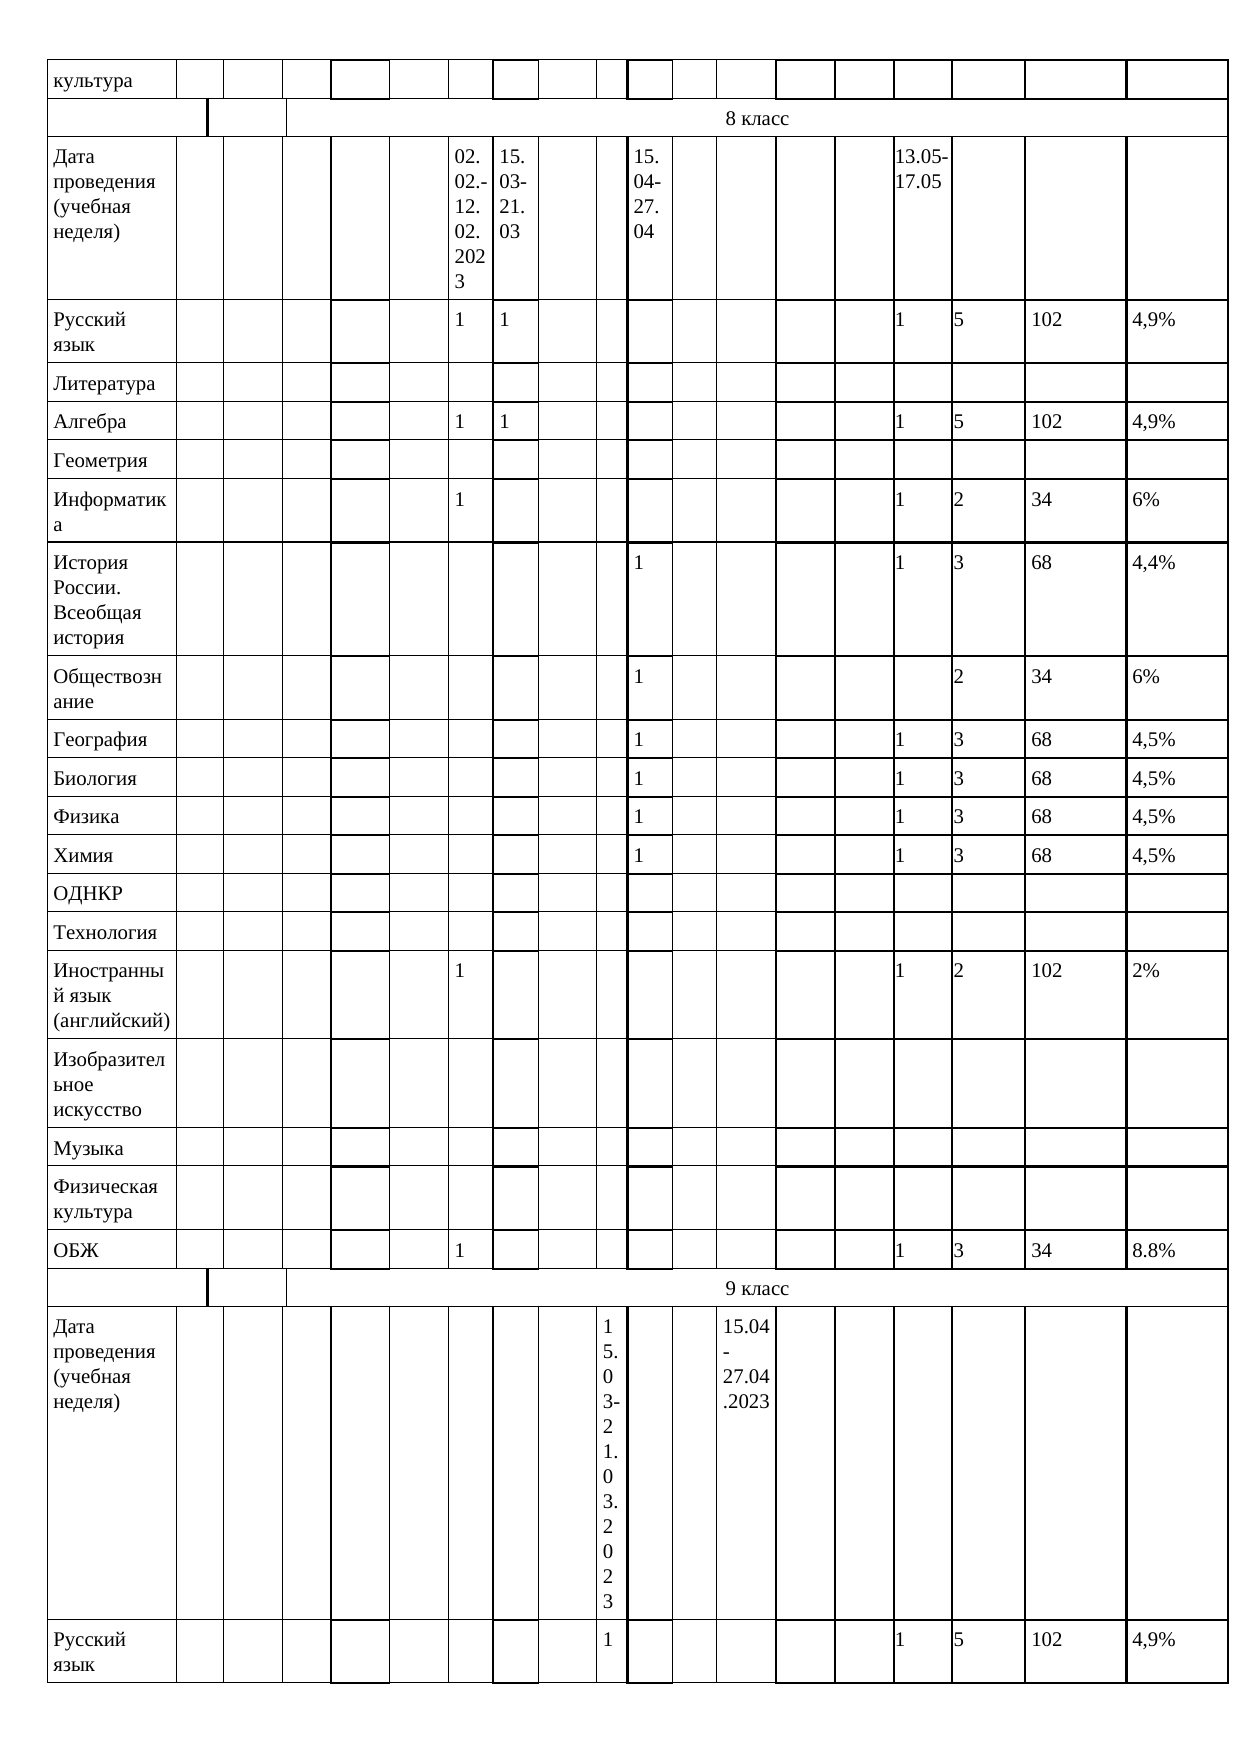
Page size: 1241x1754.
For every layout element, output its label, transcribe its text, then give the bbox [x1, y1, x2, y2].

table_cell [283, 543, 330, 655]
table_cell Дата проведения (учебная неделя) [48, 137, 176, 299]
table_cell [836, 1307, 893, 1618]
table_cell [177, 797, 223, 834]
table_cell ОДНКР [48, 874, 176, 911]
table_cell [283, 874, 330, 911]
table_cell 1 [494, 301, 538, 362]
table_cell [777, 137, 834, 299]
table_cell [717, 363, 775, 401]
table_cell Геометрия [48, 440, 176, 478]
table_cell [895, 61, 951, 98]
table_cell [717, 758, 775, 796]
table_cell [224, 835, 282, 873]
table_cell [494, 1621, 538, 1682]
table_cell Биология [48, 758, 176, 796]
table_cell [224, 874, 282, 911]
table_cell [177, 137, 223, 299]
table_cell 2 [953, 657, 1024, 718]
table_cell [895, 441, 951, 478]
table_cell [673, 137, 716, 299]
table_cell [836, 441, 893, 478]
table_cell [390, 1620, 448, 1682]
table_cell Литература [48, 363, 176, 401]
table_cell [597, 1039, 626, 1127]
table_cell 5 [953, 403, 1024, 439]
table_cell [332, 657, 389, 718]
table_cell [390, 363, 448, 401]
table_cell [539, 543, 596, 655]
table_cell [332, 1231, 389, 1267]
table_cell [539, 1307, 596, 1618]
table_cell [177, 951, 223, 1038]
table_cell [1128, 875, 1227, 911]
table_cell [332, 952, 389, 1038]
table_cell [717, 656, 775, 718]
table_cell 68 [1026, 759, 1125, 796]
table_cell [1128, 1040, 1227, 1127]
table_cell [494, 1307, 538, 1618]
table_cell [390, 874, 448, 911]
table_cell [1128, 137, 1227, 299]
table_cell 2% [1128, 952, 1227, 1038]
table_cell 4,9% [1128, 301, 1227, 362]
table_cell [673, 835, 716, 873]
table_cell [597, 60, 626, 98]
table_cell [836, 364, 893, 401]
table_cell [777, 1231, 834, 1267]
table_cell [777, 1621, 834, 1682]
table_cell [224, 1039, 282, 1127]
table_cell 3 [953, 836, 1024, 873]
table_cell [836, 759, 893, 796]
table_cell [390, 479, 448, 541]
table_cell [449, 758, 492, 796]
table_cell [777, 403, 834, 439]
table_cell 15.03-21.03. 2023 [597, 1307, 626, 1618]
table_cell [1026, 875, 1125, 911]
table_cell [209, 1269, 286, 1306]
table_cell 4,9% [1128, 403, 1227, 439]
table_cell [717, 1039, 775, 1127]
table_cell [836, 403, 893, 439]
table_cell Дата проведения (учебная неделя) [48, 1307, 176, 1618]
table_cell [777, 798, 834, 834]
table_cell [1026, 364, 1125, 401]
table_cell 3 [953, 798, 1024, 834]
table_cell [777, 836, 834, 873]
table_cell [449, 363, 492, 401]
table_cell [597, 720, 626, 757]
table_cell [717, 912, 775, 950]
table_cell [597, 797, 626, 834]
table_cell 3 [953, 759, 1024, 796]
table_cell [449, 1307, 492, 1618]
table_cell [597, 363, 626, 401]
table_cell [283, 951, 330, 1038]
table_cell [494, 875, 538, 911]
table_cell [777, 657, 834, 718]
table_cell [1128, 1129, 1227, 1165]
table_cell [224, 1230, 282, 1267]
table_cell Музыка [48, 1128, 176, 1165]
table_cell [494, 364, 538, 401]
table_cell [539, 1128, 596, 1165]
table_cell [629, 952, 672, 1038]
table_cell [494, 913, 538, 950]
table_cell [283, 137, 330, 299]
table_cell [1128, 1168, 1227, 1229]
table_cell 5 [953, 301, 1024, 362]
table_cell [1026, 1129, 1125, 1165]
table_cell [629, 1129, 672, 1165]
table_cell [332, 1307, 389, 1618]
table_cell [673, 912, 716, 950]
table_cell [777, 721, 834, 757]
table_cell 8.8% [1128, 1231, 1227, 1267]
table_cell Русский язык [48, 300, 176, 362]
table_cell 4,4% [1128, 544, 1227, 655]
table_cell [777, 913, 834, 950]
table_cell [597, 835, 626, 873]
table_cell [224, 1128, 282, 1165]
table_cell [224, 1166, 282, 1229]
table_cell [597, 912, 626, 950]
table_cell [717, 543, 775, 655]
table_cell [629, 1621, 672, 1682]
table_cell [177, 720, 223, 757]
table_cell [390, 1128, 448, 1165]
table_cell [224, 60, 282, 98]
table_cell [836, 137, 893, 299]
table_cell [1128, 1307, 1227, 1618]
table_cell [332, 1040, 389, 1127]
table_cell [629, 913, 672, 950]
table_cell [629, 1307, 672, 1618]
table_cell [777, 61, 834, 98]
table_cell [494, 721, 538, 757]
table_cell [895, 913, 951, 950]
table_cell [449, 912, 492, 950]
table_cell [717, 951, 775, 1038]
table_cell [283, 1166, 330, 1229]
table_cell [494, 480, 538, 541]
table_cell [836, 480, 893, 541]
table_cell 15.03-21.03 [494, 137, 538, 299]
table_cell [539, 479, 596, 541]
table_cell [449, 874, 492, 911]
table_cell [953, 61, 1024, 98]
table_cell [717, 440, 775, 478]
table_cell [1026, 1168, 1125, 1229]
table_cell [449, 720, 492, 757]
table_cell [177, 1230, 223, 1267]
table_cell [449, 543, 492, 655]
table_cell [449, 60, 492, 98]
table_cell [283, 479, 330, 541]
table_cell [597, 1166, 626, 1229]
table_cell [717, 1620, 775, 1682]
table_cell [673, 363, 716, 401]
table_cell 34 [1026, 480, 1125, 541]
table_cell [177, 912, 223, 950]
table_cell [494, 759, 538, 796]
table_cell [494, 61, 538, 98]
table_cell [224, 720, 282, 757]
table_cell [539, 137, 596, 299]
table_cell [283, 912, 330, 950]
table_cell [332, 759, 389, 796]
table_cell [449, 1620, 492, 1682]
table_cell [953, 1129, 1024, 1165]
table_cell [1026, 913, 1125, 950]
table_cell 4,5% [1128, 836, 1227, 873]
table_cell [597, 951, 626, 1038]
table_cell [777, 1168, 834, 1229]
table_cell [717, 797, 775, 834]
table_cell 1 [449, 1230, 492, 1267]
table_cell 4,9% [1128, 1621, 1227, 1682]
table_cell [777, 364, 834, 401]
table_cell [836, 1621, 893, 1682]
table_cell [953, 913, 1024, 950]
table_cell 1 [629, 836, 672, 873]
table_cell 102 [1026, 403, 1125, 439]
table_cell 1 [895, 544, 951, 655]
table_cell [895, 364, 951, 401]
table_cell [332, 913, 389, 950]
table_cell [673, 720, 716, 757]
table_cell [224, 656, 282, 718]
table_cell [390, 60, 448, 98]
table_cell [673, 1128, 716, 1165]
table_cell [673, 60, 716, 98]
table_cell [836, 1040, 893, 1127]
table_cell [224, 363, 282, 401]
table_cell [332, 61, 389, 98]
table_cell [1026, 1040, 1125, 1127]
table_cell [48, 1269, 206, 1306]
table_cell [673, 951, 716, 1038]
table_cell [332, 798, 389, 834]
table_cell 1 [629, 544, 672, 655]
table_cell [449, 440, 492, 478]
table_cell [597, 656, 626, 718]
table_cell [224, 951, 282, 1038]
table_cell [629, 480, 672, 541]
table_cell 02.02.-12.02.2023 [449, 137, 492, 299]
table_cell [539, 835, 596, 873]
table_cell [1128, 913, 1227, 950]
table_cell [673, 1620, 716, 1682]
table_cell [224, 300, 282, 362]
table_cell [539, 720, 596, 757]
table_cell Иностранный язык (английский) [48, 951, 176, 1038]
table_cell [539, 363, 596, 401]
table_cell культура [48, 60, 176, 98]
table_cell [836, 61, 893, 98]
table_cell [1026, 441, 1125, 478]
table_cell [597, 479, 626, 541]
table_cell [283, 656, 330, 718]
table_cell 1 [449, 300, 492, 362]
table_cell [224, 137, 282, 299]
table_cell [597, 300, 626, 362]
table_cell [777, 1129, 834, 1165]
table_cell [673, 300, 716, 362]
table_cell [629, 61, 672, 98]
table_cell [836, 875, 893, 911]
table_cell 1 [895, 1231, 951, 1267]
table_cell 1 [895, 1621, 951, 1682]
table_cell Физическая культура [48, 1166, 176, 1229]
table_cell [1128, 441, 1227, 478]
table_cell [673, 402, 716, 439]
table_cell 1 [895, 301, 951, 362]
table_cell Химия [48, 835, 176, 873]
table_cell [224, 479, 282, 541]
table_cell [836, 798, 893, 834]
table_cell [673, 1307, 716, 1618]
table_cell [836, 721, 893, 757]
table_cell [1128, 364, 1227, 401]
table_cell [836, 913, 893, 950]
table_cell [629, 1231, 672, 1267]
table_cell [390, 720, 448, 757]
table_cell 1 [629, 657, 672, 718]
table_cell [224, 1307, 282, 1618]
table_cell [283, 363, 330, 401]
table_cell 2 [953, 952, 1024, 1038]
table_cell [283, 300, 330, 362]
table_cell [332, 875, 389, 911]
table_cell [629, 403, 672, 439]
table_cell [597, 758, 626, 796]
table_cell [283, 1128, 330, 1165]
table_cell [717, 479, 775, 541]
table_cell [332, 137, 389, 299]
table_cell [717, 300, 775, 362]
table_cell 15.04-27.04.2023 [717, 1307, 775, 1618]
table_cell [953, 441, 1024, 478]
table_cell 1 [895, 952, 951, 1038]
table_cell [539, 797, 596, 834]
table_cell [539, 1230, 596, 1267]
table_cell [539, 440, 596, 478]
table_cell 102 [1026, 952, 1125, 1038]
table_cell История России. Всеобщая история [48, 543, 176, 655]
table_cell [539, 402, 596, 439]
table_cell [539, 300, 596, 362]
table_cell 4,5% [1128, 798, 1227, 834]
table_cell [717, 137, 775, 299]
table_cell [895, 1040, 951, 1127]
table_cell [283, 758, 330, 796]
table_cell [895, 1307, 951, 1618]
table_cell [177, 1166, 223, 1229]
table_cell 4,5% [1128, 721, 1227, 757]
table_cell [48, 99, 206, 136]
table_cell [494, 657, 538, 718]
table_cell 1 [494, 403, 538, 439]
table_cell [953, 1168, 1024, 1229]
table_cell [717, 720, 775, 757]
table_cell [895, 657, 951, 718]
table_cell [332, 1621, 389, 1682]
table_cell [777, 875, 834, 911]
table_cell 3 [953, 544, 1024, 655]
table_cell [539, 1039, 596, 1127]
table_cell [390, 797, 448, 834]
table_cell [953, 364, 1024, 401]
table_cell [673, 1166, 716, 1229]
table_cell 1 [449, 402, 492, 439]
table_cell 1 [449, 951, 492, 1038]
table_cell [629, 441, 672, 478]
table_cell 68 [1026, 798, 1125, 834]
table_cell [224, 912, 282, 950]
table_cell [332, 403, 389, 439]
table_cell 1 [449, 479, 492, 541]
table_cell [717, 60, 775, 98]
table_cell [673, 797, 716, 834]
table_cell [597, 402, 626, 439]
table_cell [597, 543, 626, 655]
table_cell [390, 300, 448, 362]
table_cell [177, 363, 223, 401]
table_cell [836, 1231, 893, 1267]
table_cell Физика [48, 797, 176, 834]
table_cell 1 [895, 403, 951, 439]
table_cell [494, 1129, 538, 1165]
table_cell [177, 758, 223, 796]
table_cell [224, 440, 282, 478]
table_cell География [48, 720, 176, 757]
table_cell 2 [953, 480, 1024, 541]
table_cell 1 [597, 1620, 626, 1682]
table_cell [717, 402, 775, 439]
table_cell 1 [895, 480, 951, 541]
table_cell [836, 1129, 893, 1165]
table_cell [836, 657, 893, 718]
table_cell [673, 874, 716, 911]
table_cell [177, 835, 223, 873]
table_cell [494, 1040, 538, 1127]
table_cell [390, 835, 448, 873]
table_cell [177, 300, 223, 362]
table_cell [224, 402, 282, 439]
table_cell 102 [1026, 1621, 1125, 1682]
table_cell [390, 440, 448, 478]
table_cell [539, 1620, 596, 1682]
table_cell [717, 874, 775, 911]
table_cell [224, 758, 282, 796]
table_cell 102 [1026, 301, 1125, 362]
table_cell [332, 364, 389, 401]
table_cell [895, 1129, 951, 1165]
table_cell [836, 544, 893, 655]
table_cell [597, 440, 626, 478]
table_cell [673, 1039, 716, 1127]
table_cell [224, 543, 282, 655]
table_cell [177, 656, 223, 718]
table_cell 8 класс [287, 99, 1227, 136]
table_cell [836, 952, 893, 1038]
table_cell [494, 441, 538, 478]
table_cell 34 [1026, 1231, 1125, 1267]
table_cell 34 [1026, 657, 1125, 718]
table_cell [283, 402, 330, 439]
table_cell [539, 874, 596, 911]
table_cell [283, 1620, 330, 1682]
table_cell [629, 301, 672, 362]
table_cell [494, 952, 538, 1038]
table_cell [177, 1620, 223, 1682]
table_cell [777, 301, 834, 362]
table_cell 1 [895, 798, 951, 834]
table_cell 68 [1026, 836, 1125, 873]
table_cell [283, 835, 330, 873]
table_cell [177, 1307, 223, 1618]
table_cell [449, 656, 492, 718]
table_cell [777, 952, 834, 1038]
table_cell [539, 912, 596, 950]
table_cell 1 [629, 759, 672, 796]
table_cell 1 [895, 836, 951, 873]
table_cell [777, 1040, 834, 1127]
table_cell [332, 480, 389, 541]
table_cell [332, 1129, 389, 1165]
table_cell [1128, 61, 1227, 98]
table_cell 3 [953, 1231, 1024, 1267]
table_cell 1 [895, 759, 951, 796]
table_cell [895, 875, 951, 911]
table_cell 4,5% [1128, 759, 1227, 796]
table_cell 1 [629, 721, 672, 757]
table_cell [597, 874, 626, 911]
table_cell 68 [1026, 544, 1125, 655]
table_cell [777, 1307, 834, 1618]
table_cell [717, 1230, 775, 1267]
table_cell [494, 544, 538, 655]
table_cell [177, 440, 223, 478]
table_cell [673, 543, 716, 655]
table_cell [777, 441, 834, 478]
table_cell [390, 758, 448, 796]
table_cell [332, 836, 389, 873]
table_cell [283, 60, 330, 98]
table_cell [673, 1230, 716, 1267]
table_cell [390, 912, 448, 950]
table_cell 6% [1128, 480, 1227, 541]
table_cell Обществознание [48, 656, 176, 718]
table_cell [673, 656, 716, 718]
table_cell [449, 797, 492, 834]
table_cell [673, 758, 716, 796]
table_cell 3 [953, 721, 1024, 757]
table_cell [895, 1168, 951, 1229]
table_cell [953, 137, 1024, 299]
table_cell [494, 1168, 538, 1229]
table_cell [390, 951, 448, 1038]
table_cell [283, 797, 330, 834]
table_cell [283, 1039, 330, 1127]
table_cell [717, 1166, 775, 1229]
table_cell [777, 544, 834, 655]
table_cell [597, 137, 626, 299]
table_cell [449, 835, 492, 873]
table_cell [717, 835, 775, 873]
table_cell Технология [48, 912, 176, 950]
table_cell [390, 543, 448, 655]
table_cell [449, 1128, 492, 1165]
table_cell [332, 301, 389, 362]
table_cell [332, 441, 389, 478]
table_cell [449, 1166, 492, 1229]
table_cell [224, 797, 282, 834]
table_cell Русский язык [48, 1620, 176, 1682]
table_cell [953, 1307, 1024, 1618]
table_cell [390, 1230, 448, 1267]
table_cell [494, 1231, 538, 1267]
table_cell [629, 1168, 672, 1229]
table_cell [539, 951, 596, 1038]
table_cell [494, 836, 538, 873]
table_cell [539, 758, 596, 796]
table_cell 13.05-17.05 [895, 137, 951, 299]
table_cell [629, 1040, 672, 1127]
table_cell [390, 137, 448, 299]
table_cell 1 [895, 721, 951, 757]
table_cell [539, 1166, 596, 1229]
table_cell 9 класс [287, 1269, 1227, 1306]
table_cell [283, 720, 330, 757]
table_cell [629, 364, 672, 401]
table_cell [390, 1039, 448, 1127]
table_cell [177, 1039, 223, 1127]
table_cell [597, 1128, 626, 1165]
table_cell [777, 759, 834, 796]
table_cell [283, 1307, 330, 1618]
table_cell [1026, 1307, 1125, 1618]
table_cell [332, 1168, 389, 1229]
table_cell [494, 798, 538, 834]
table_cell [177, 479, 223, 541]
table_cell [836, 836, 893, 873]
table_cell [673, 479, 716, 541]
table_cell 6% [1128, 657, 1227, 718]
table_cell 15.04-27.04 [629, 137, 672, 299]
table_cell [390, 656, 448, 718]
table_cell 5 [953, 1621, 1024, 1682]
table_cell 68 [1026, 721, 1125, 757]
table_cell [390, 402, 448, 439]
table_cell [629, 875, 672, 911]
table_cell [836, 1168, 893, 1229]
table_cell [1026, 137, 1125, 299]
table_cell [224, 1620, 282, 1682]
table_cell [449, 1039, 492, 1127]
table_cell ОБЖ [48, 1230, 176, 1267]
table_cell [953, 875, 1024, 911]
table_cell [539, 60, 596, 98]
table_cell [777, 480, 834, 541]
table_cell [283, 1230, 330, 1267]
table_cell [953, 1040, 1024, 1127]
table_cell [177, 543, 223, 655]
table_cell [1026, 61, 1125, 98]
table_cell [390, 1166, 448, 1229]
table_cell [177, 60, 223, 98]
table_cell [283, 440, 330, 478]
table_cell [332, 721, 389, 757]
table_cell [177, 874, 223, 911]
table_cell Изобразительное искусство [48, 1039, 176, 1127]
table_cell Информатика [48, 479, 176, 541]
table_cell [673, 440, 716, 478]
table_cell [597, 1230, 626, 1267]
table_cell [390, 1307, 448, 1618]
table_cell [209, 99, 286, 136]
table_cell Алгебра [48, 402, 176, 439]
table_cell [332, 544, 389, 655]
table_cell 1 [629, 798, 672, 834]
table_cell [177, 402, 223, 439]
table_cell [177, 1128, 223, 1165]
table_cell [717, 1128, 775, 1165]
table_cell [836, 301, 893, 362]
table_cell [539, 656, 596, 718]
